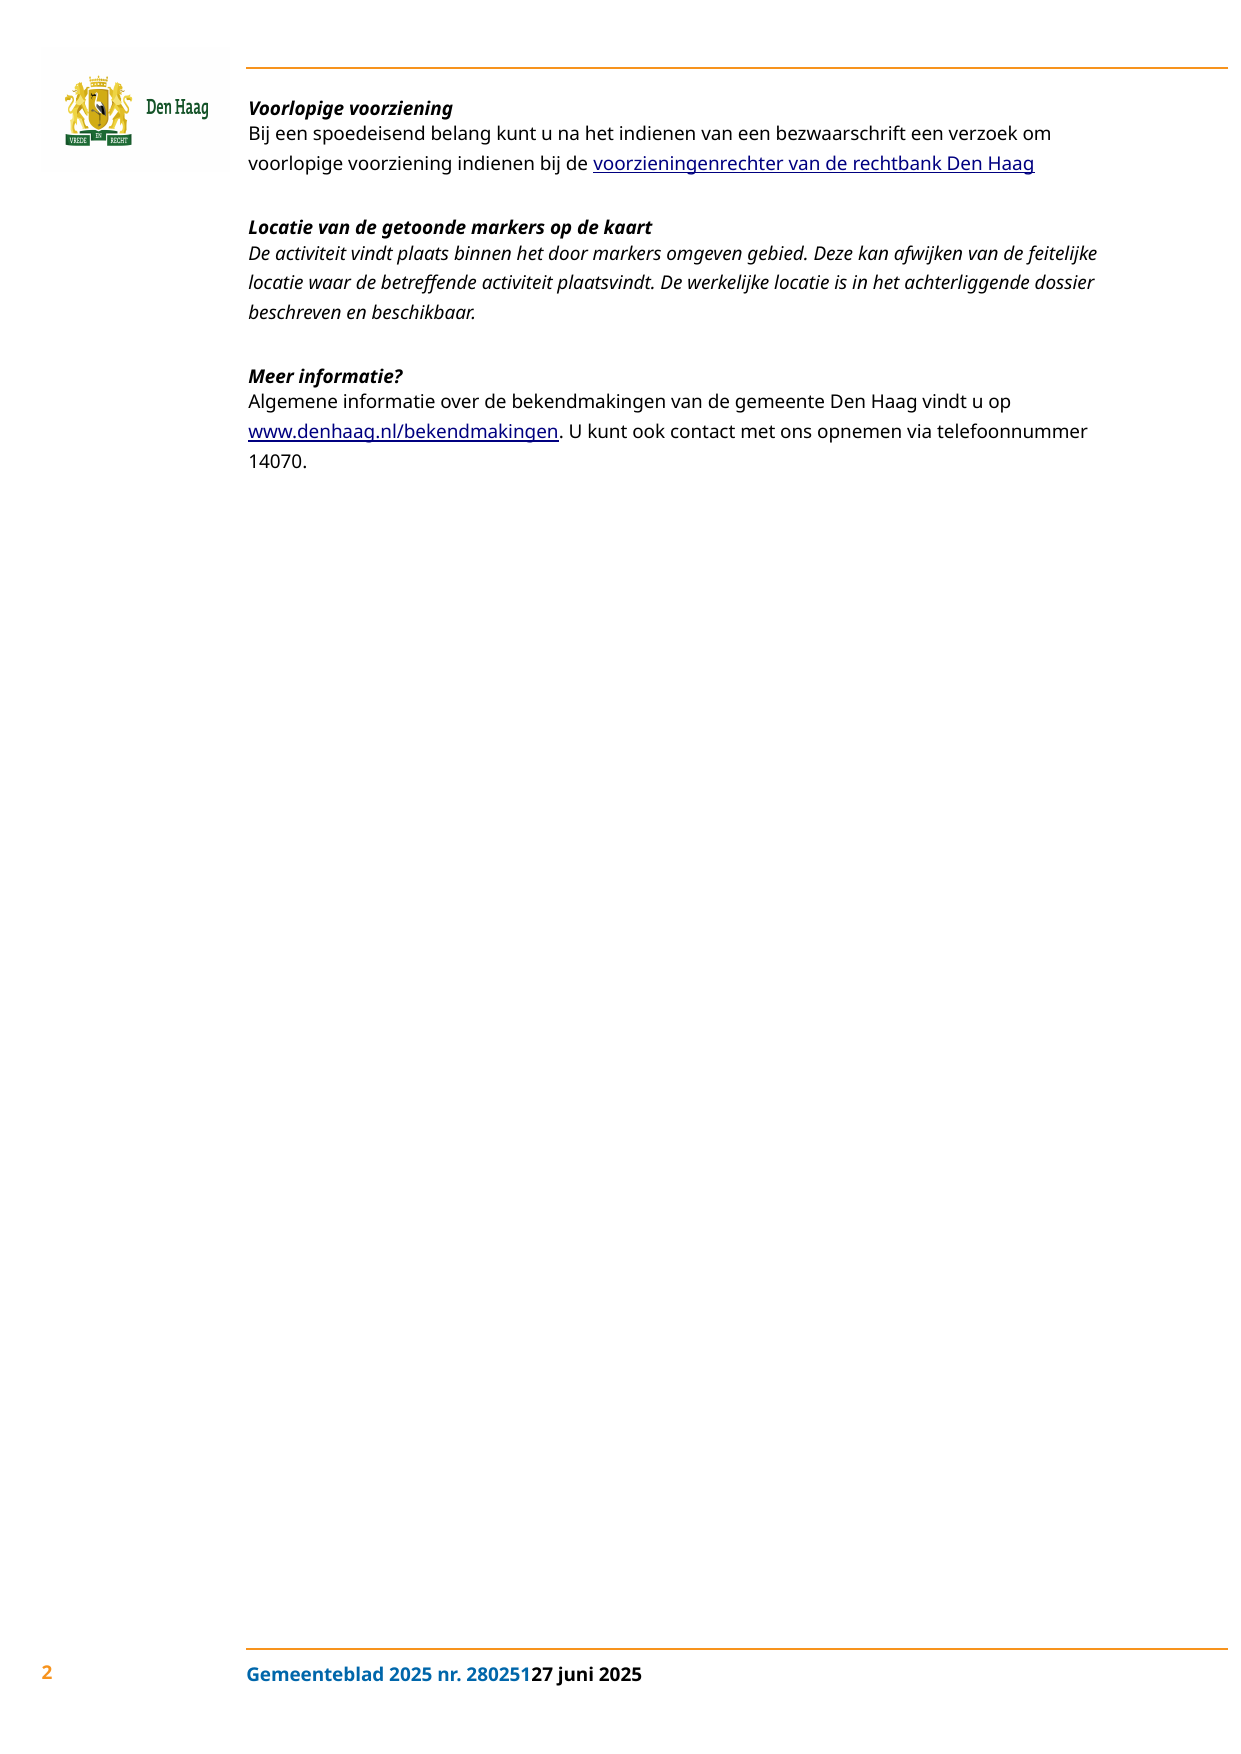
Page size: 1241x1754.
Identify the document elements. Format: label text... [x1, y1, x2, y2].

picture [41, 47, 231, 172]
text Voorlopige voorziening [248, 95, 1152, 121]
text Locatie van de getoonde markers op de kaart [248, 214, 1152, 240]
text Meer informatie? [248, 363, 1152, 389]
text Bij een spoedeisend belang kunt u na het indienen van een bezwaarschrift een verzoek om voorlopige voorziening indienen bij de voorzieningenrechter van de rechtbank Den Haag [248, 121, 1152, 176]
text Algemene informatie over de bekendmakingen van de gemeente Den Haag vindt u op www.denhaag.nl/bekendmakingen. U kunt ook contact met ons opnemen via telefoonnummer 14070. [248, 389, 1152, 473]
text De activiteit vindt plaats binnen het door markers omgeven gebied. Deze kan afwijken van de feitelijke locatie waar de betreffende activiteit plaatsvindt. De werkelijke locatie is in het achterliggende dossier beschreven en beschikbaar. [248, 240, 1152, 325]
